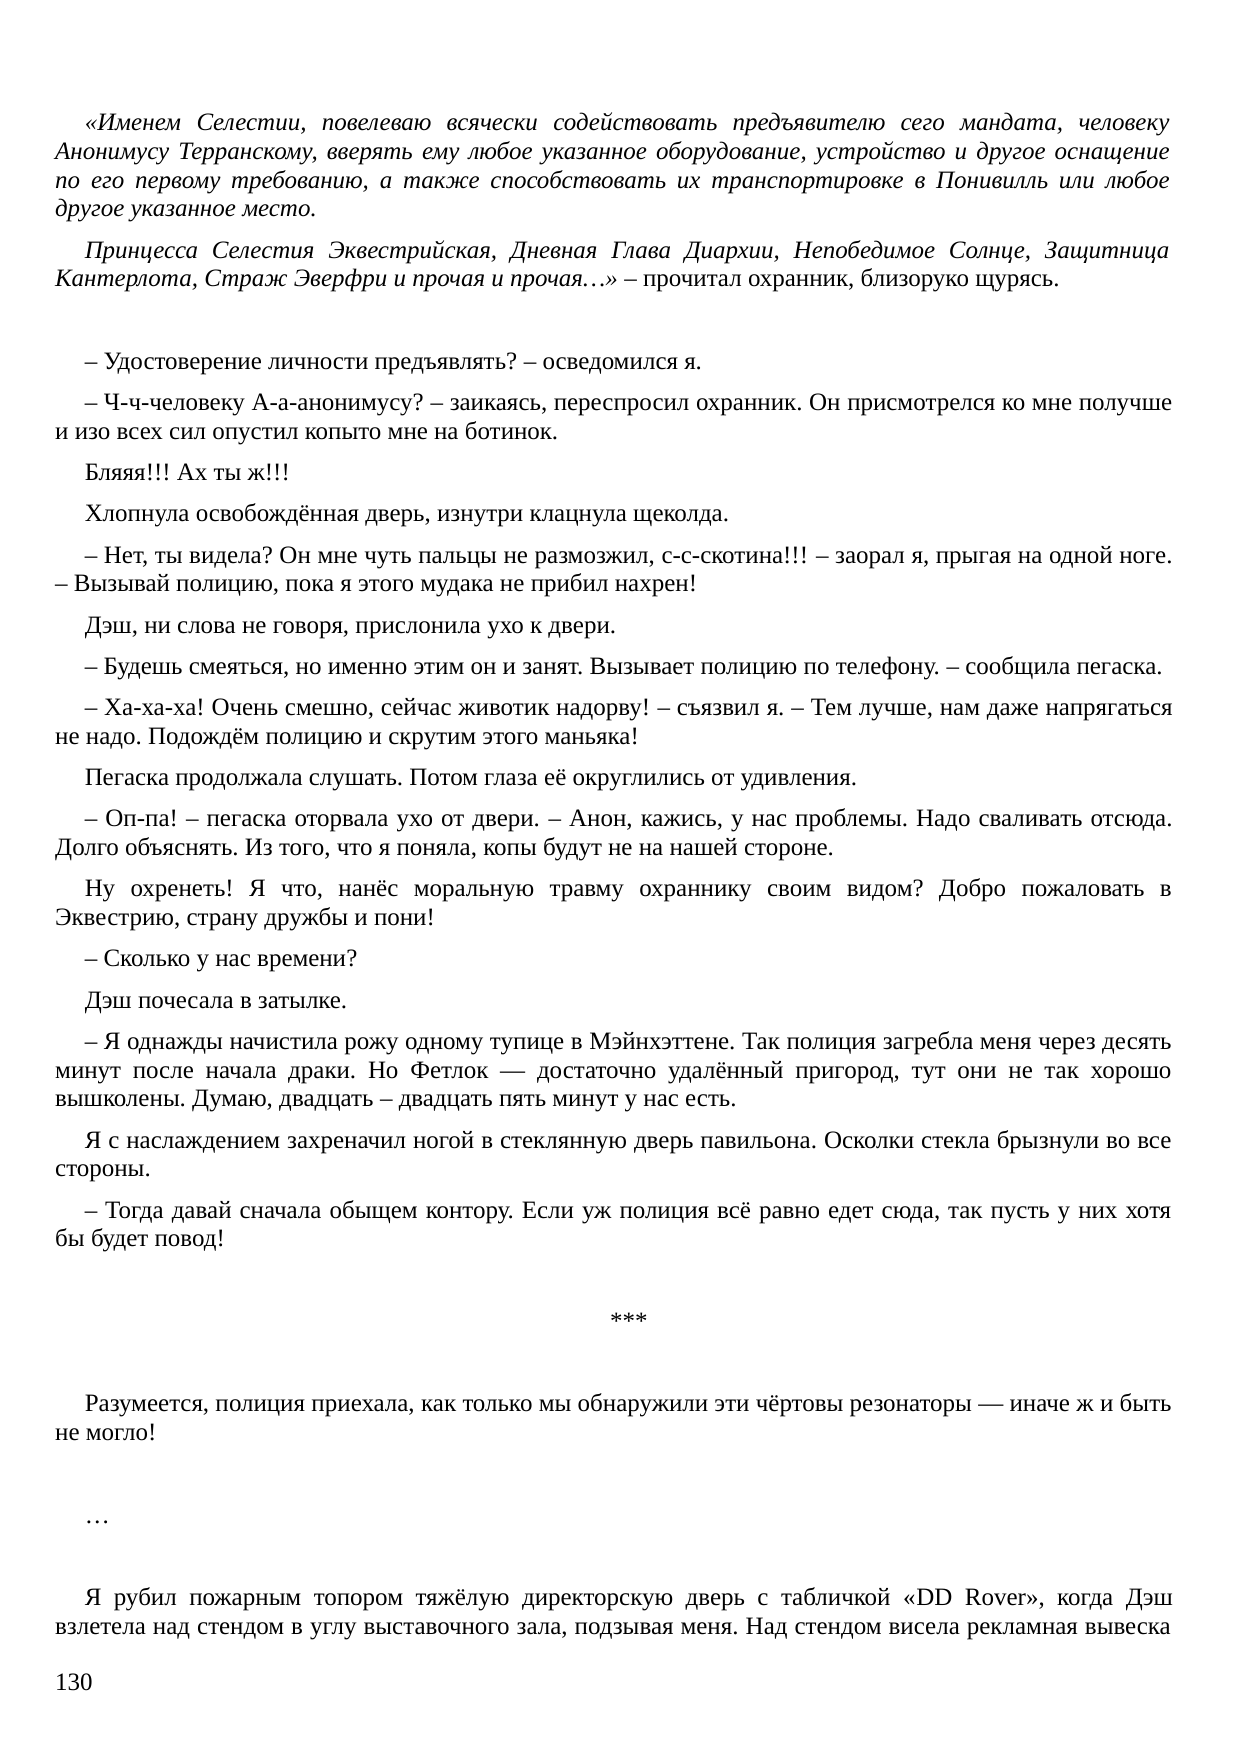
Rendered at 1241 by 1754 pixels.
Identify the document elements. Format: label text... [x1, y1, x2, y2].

text Дэш почесала в затылке. [55, 985, 1173, 1013]
text Принцесса Селестия Эквестрийская, Дневная Глава Диархии, Непобедимое Солнце, Защитница Кантерлота, Страж Эверфри и прочая и прочая…» – прочитал охранник, близоруко щурясь. [55, 235, 1173, 292]
text – Тогда давай сначала обыщем контору. Если уж полиция всё равно едет сюда, так пусть у них хотя бы будет повод! [55, 1195, 1173, 1252]
text Пегаска продолжала слушать. Потом глаза её округлились от удивления. [55, 762, 1173, 791]
text Бляяя!!! Ах ты ж!!! [55, 457, 1173, 486]
text – Удостоверение личности предъявлять? – осведомился я. [55, 346, 1173, 375]
text Разумеется, полиция приехала, как только мы обнаружили эти чёртовы резонаторы — иначе ж и быть не могло! [55, 1388, 1173, 1446]
text – Нет, ты видела? Он мне чуть пальцы не размозжил, с-с-скотина!!! – заорал я, прыгая на одной ноге. – Вызывай полицию, пока я этого мудака не прибил нахрен! [55, 540, 1173, 597]
text – Ч-ч-человеку А-а-анонимусу? – заикаясь, переспросил охранник. Он присмотрелся ко мне получше и изо всех сил опустил копыто мне на ботинок. [55, 387, 1173, 445]
text – Ха-ха-ха! Очень смешно, сейчас животик надорву! – съязвил я. – Тем лучше, нам даже напрягаться не надо. Подождём полицию и скрутим этого маньяка! [55, 692, 1173, 750]
text … [55, 1500, 1173, 1528]
text – Я однажды начистила рожу одному тупице в Мэйнхэттене. Так полиция загребла меня через десять минут после начала драки. Но Фетлок — достаточно удалённый пригород, тут они не так хорошо вышколены. Думаю, двадцать – двадцать пять минут у нас есть. [55, 1026, 1173, 1112]
text Хлопнула освобождённая дверь, изнутри клацнула щеколда. [55, 498, 1173, 527]
text Ну охренеть! Я что, нанёс моральную травму охраннику своим видом? Добро пожаловать в Эквестрию, страну дружбы и пони! [55, 873, 1173, 931]
text *** [55, 1306, 1173, 1335]
text Я с наслаждением захреначил ногой в стеклянную дверь павильона. Осколки стекла брызнули во все стороны. [55, 1125, 1173, 1182]
text – Будешь смеяться, но именно этим он и занят. Вызывает полицию по телефону. – сообщила пегаска. [55, 651, 1173, 680]
text «Именем Селестии, повелеваю всячески содействовать предъявителю сего мандата, человеку Анонимусу Терранскому, вверять ему любое указанное оборудование, устройство и другое оснащение по его первому требованию, а также способствовать их транспортировке в Понивилль или любое другое указанное место. [55, 107, 1173, 222]
text Дэш, ни слова не говоря, прислонила ухо к двери. [55, 610, 1173, 638]
text – Сколько у нас времени? [55, 943, 1173, 972]
text Я рубил пожарным топором тяжёлую директорскую дверь с табличкой «DD Rover», когда Дэш взлетела над стендом в углу выставочного зала, подзывая меня. Над стендом висела рекламная вывеска [55, 1582, 1173, 1640]
text – Оп-па! – пегаска оторвала ухо от двери. – Анон, кажись, у нас проблемы. Надо сваливать отсюда. Долго объяснять. Из того, что я поняла, копы будут не на нашей стороне. [55, 803, 1173, 861]
